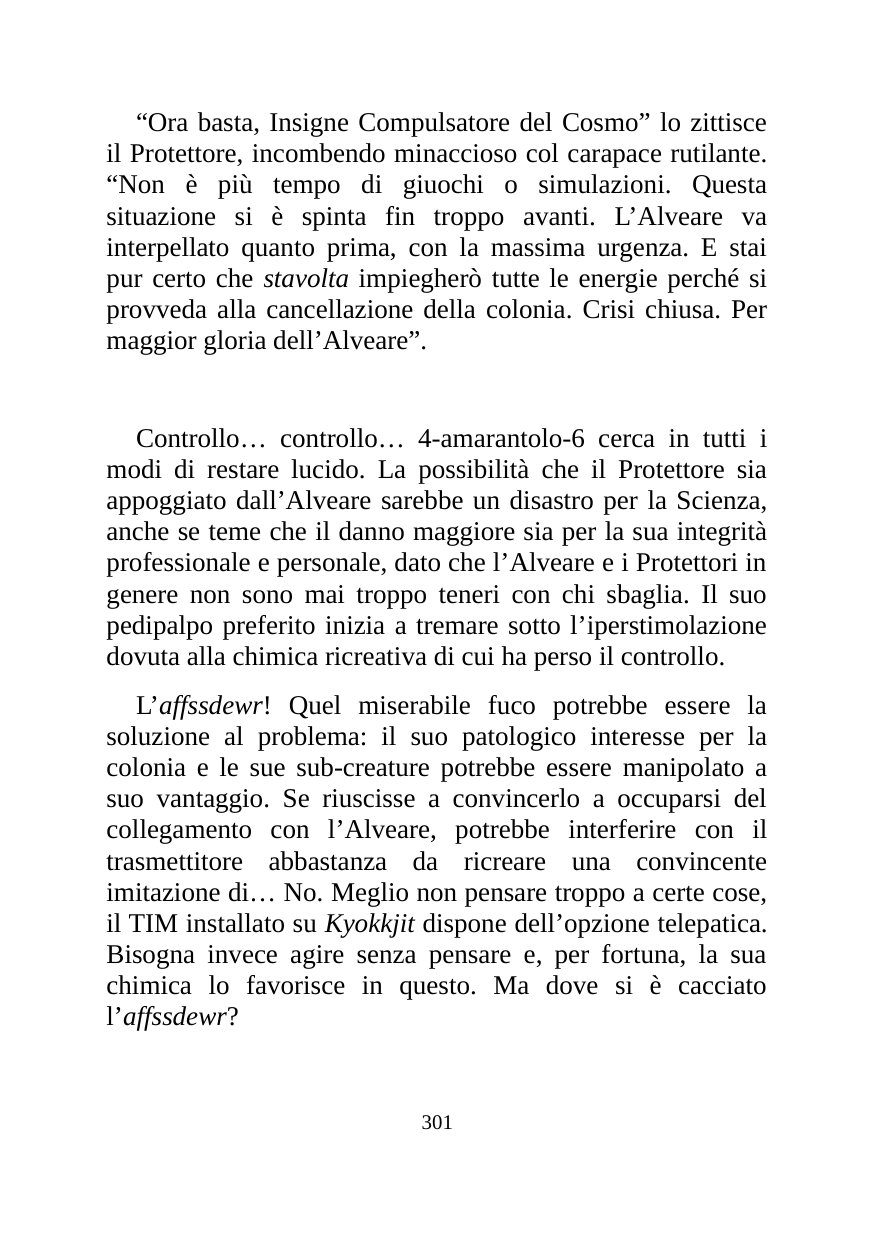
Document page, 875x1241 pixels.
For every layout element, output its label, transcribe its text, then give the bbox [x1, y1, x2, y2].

text L’affssdewr! Quel miserabile fuco potrebbe essere la soluzione al problema: il suo patologico interesse per la colonia e le sue sub-creature potrebbe essere manipolato a suo vantaggio. Se riuscisse a convincerlo a occuparsi del collegamento con l’Alveare, potrebbe interferire con il trasmettitore abbastanza da ricreare una convincente imitazione di… No. Meglio non pensare troppo a certe cose, il TIM installato su Kyokkjit dispone dell’opzione telepatica. Bisogna invece agire senza pensare e, per fortuna, la sua chimica lo favorisce in questo. Ma dove si è cacciato l’affssdewr? [106, 689, 768, 1031]
text Controllo… controllo… 4-amarantolo-6 cerca in tutti i modi di restare lucido. La possibilità che il Protettore sia appoggiato dall’Alveare sarebbe un disastro per la Scienza, anche se teme che il danno maggiore sia per la sua integrità professionale e personale, dato che l’Alveare e i Protettori in genere non sono mai troppo teneri con chi sbaglia. Il suo pedipalpo preferito inizia a tremare sotto l’iperstimolazione dovuta alla chimica ricreativa di cui ha perso il controllo. [106, 422, 768, 671]
text “Ora basta, Insigne Compulsatore del Cosmo” lo zittisce il Protettore, incombendo minaccioso col carapace rutilante. “Non è più tempo di giuochi o simulazioni. Questa situazione si è spinta fin troppo avanti. L’Alveare va interpellato quanto prima, con la massima urgenza. E stai pur certo che stavolta impiegherò tutte le energie perché si provveda alla cancellazione della colonia. Crisi chiusa. Per maggior gloria dell’Alveare”. [106, 106, 768, 355]
